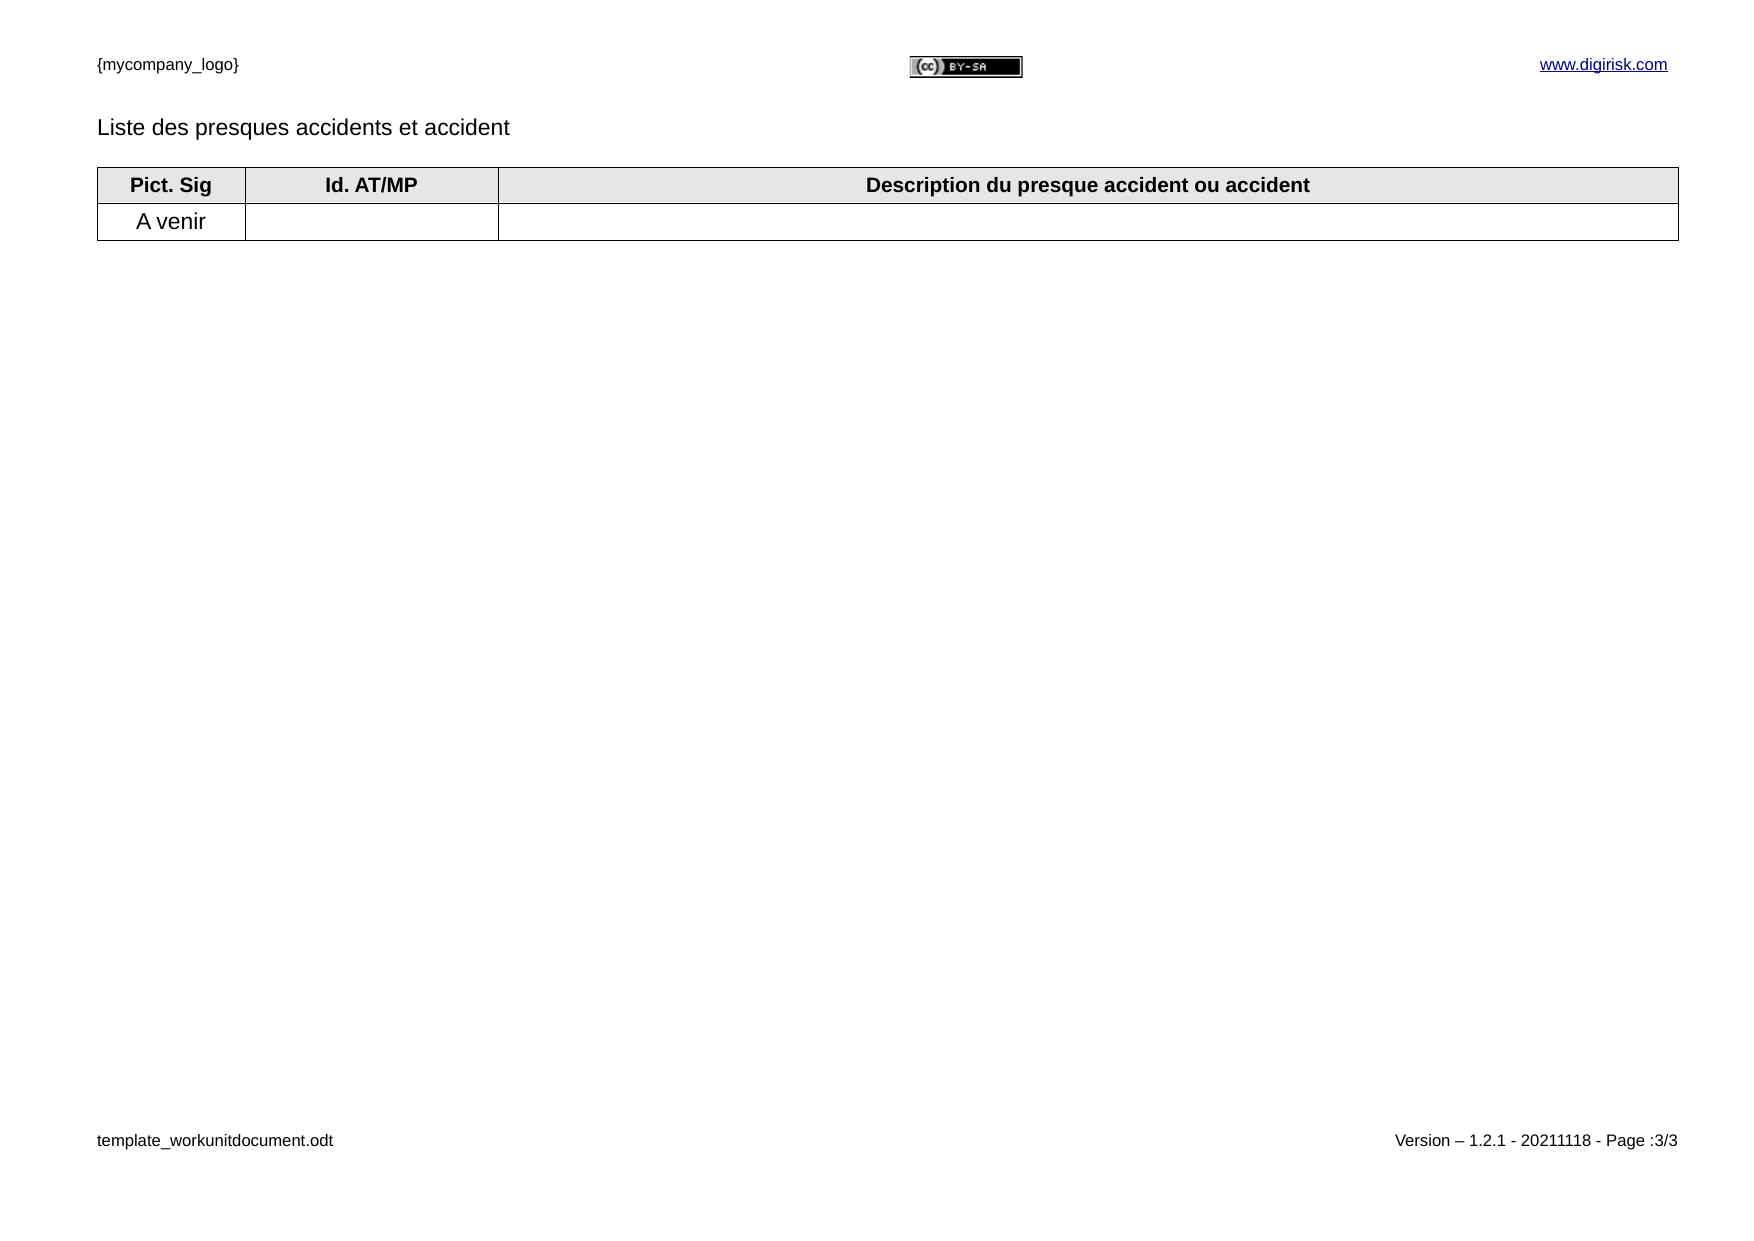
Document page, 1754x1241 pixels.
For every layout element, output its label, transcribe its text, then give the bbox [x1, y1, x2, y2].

table_header Id. AT/MP [246, 168, 498, 202]
text Liste des presques accidents et accident [97, 114, 1678, 141]
table_cell A venir [98, 204, 245, 240]
table_header Pict. Sig [98, 168, 245, 202]
table_cell [246, 204, 498, 240]
table_header Description du presque accident ou accident [499, 168, 1678, 202]
table_cell [499, 204, 1678, 240]
picture [909, 56, 1023, 78]
